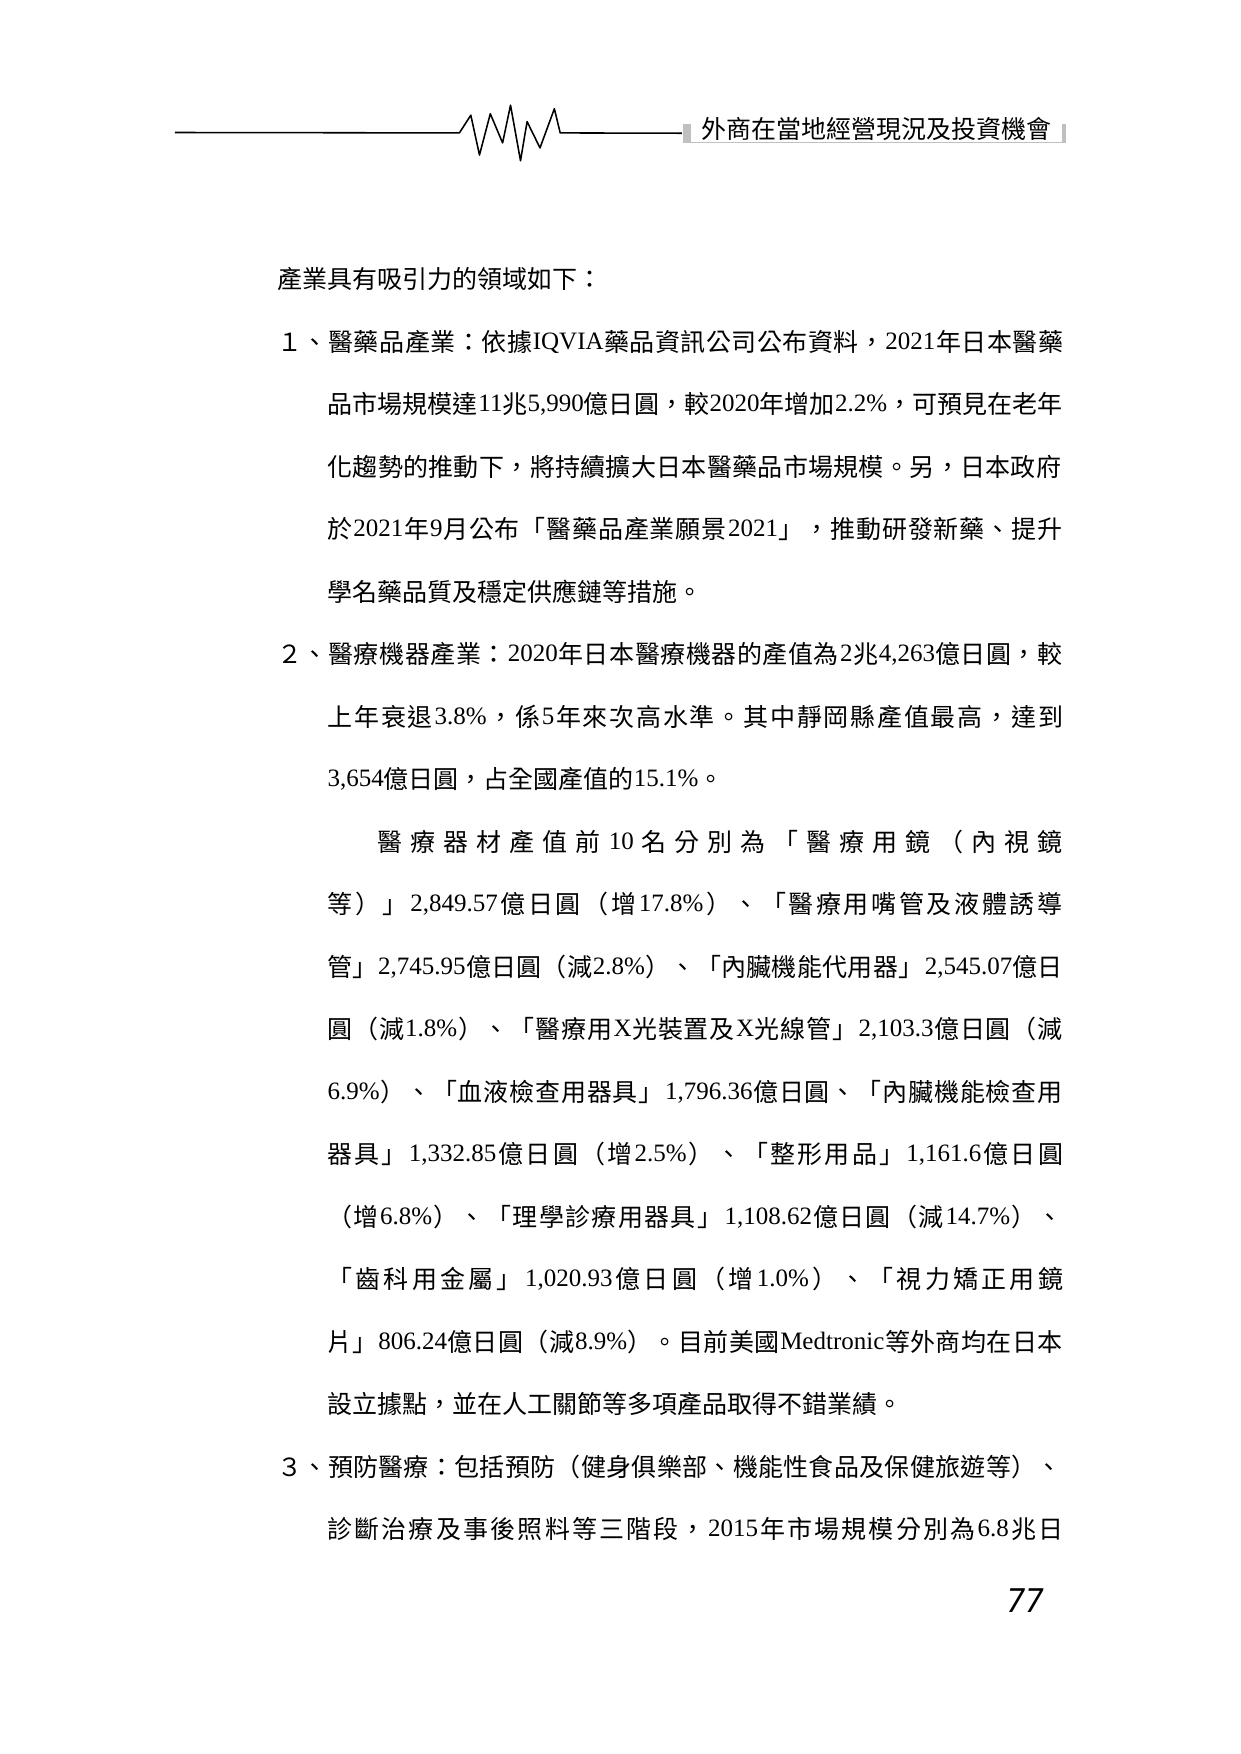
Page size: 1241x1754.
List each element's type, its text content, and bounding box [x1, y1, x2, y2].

text ２、醫療機器產業：2020年日本醫療機器的產值為2兆4,263億日圓，較上年衰退3.8%，係5年來次高水準。其中靜岡縣產值最高，達到3,654億日圓，占全國產值的15.1%。 [277, 611, 1063, 799]
text １、醫藥品產業：依據IQVIA藥品資訊公司公布資料，2021年日本醫藥品市場規模達11兆5,990億日圓，較2020年增加2.2%，可預見在老年化趨勢的推動下，將持續擴大日本醫藥品市場規模。另，日本政府於2021年9月公布「醫藥品產業願景2021」，推動研發新藥、提升學名藥品質及穩定供應鏈等措施。 [277, 299, 1063, 611]
text 醫療器材產值前10名分別為「醫療用鏡（內視鏡等）」2,849.57億日圓（增17.8%）、「醫療用嘴管及液體誘導管」2,745.95億日圓（減2.8%）、「內臟機能代用器」2,545.07億日圓（減1.8%）、「醫療用X光裝置及X光線管」2,103.3億日圓（減6.9%）、「血液檢查用器具」1,796.36億日圓、「內臟機能檢查用器具」1,332.85億日圓（增2.5%）、「整形用品」1,161.6億日圓（增6.8%）、「理學診療用器具」1,108.62億日圓（減14.7%）、「齒科用金屬」1,020.93億日圓（增1.0%）、「視力矯正用鏡片」806.24億日圓（減8.9%）。目前美國Medtronic等外商均在日本設立據點，並在人工關節等多項產品取得不錯業績。 [327, 799, 1063, 1424]
text ３、預防醫療：包括預防（健身俱樂部、機能性食品及保健旅遊等）、診斷治療及事後照料等三階段，2015年市場規模分別為6.8兆日 [277, 1424, 1063, 1549]
text 產業具有吸引力的領域如下： [277, 236, 1063, 299]
